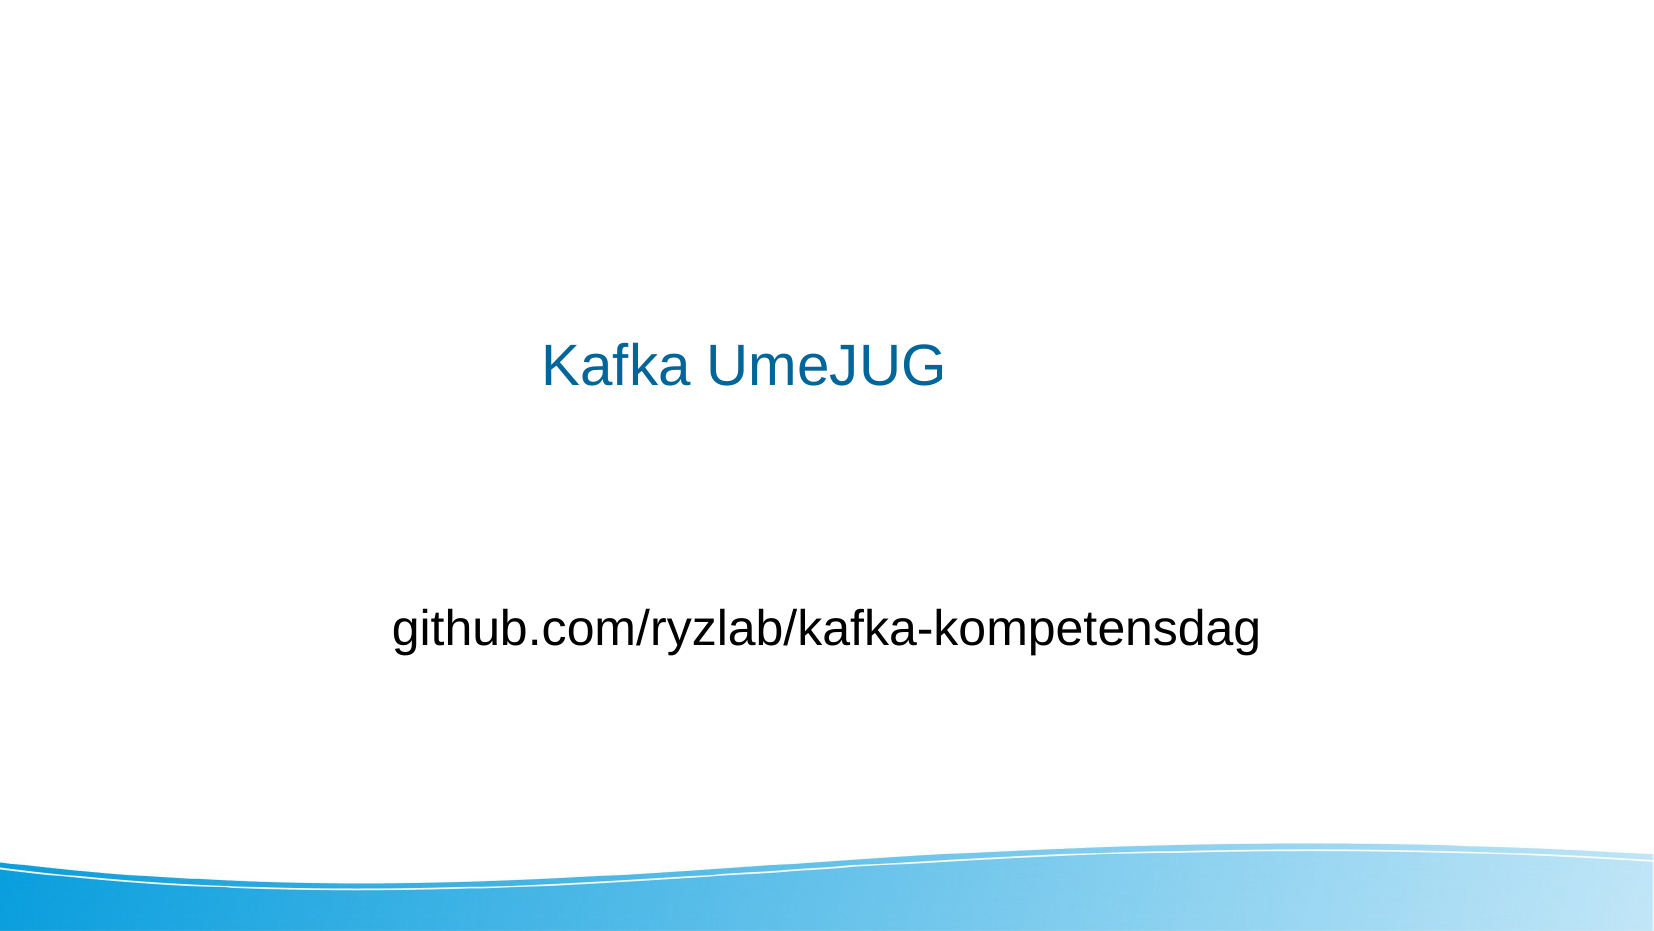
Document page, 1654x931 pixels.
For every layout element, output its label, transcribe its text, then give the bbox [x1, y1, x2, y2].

picture [0, 843, 1654, 931]
subtitle github.com/ryzlab/kafka-kompetensdag [82, 499, 1571, 758]
title Kafka UmeJUG [0, 288, 1489, 444]
